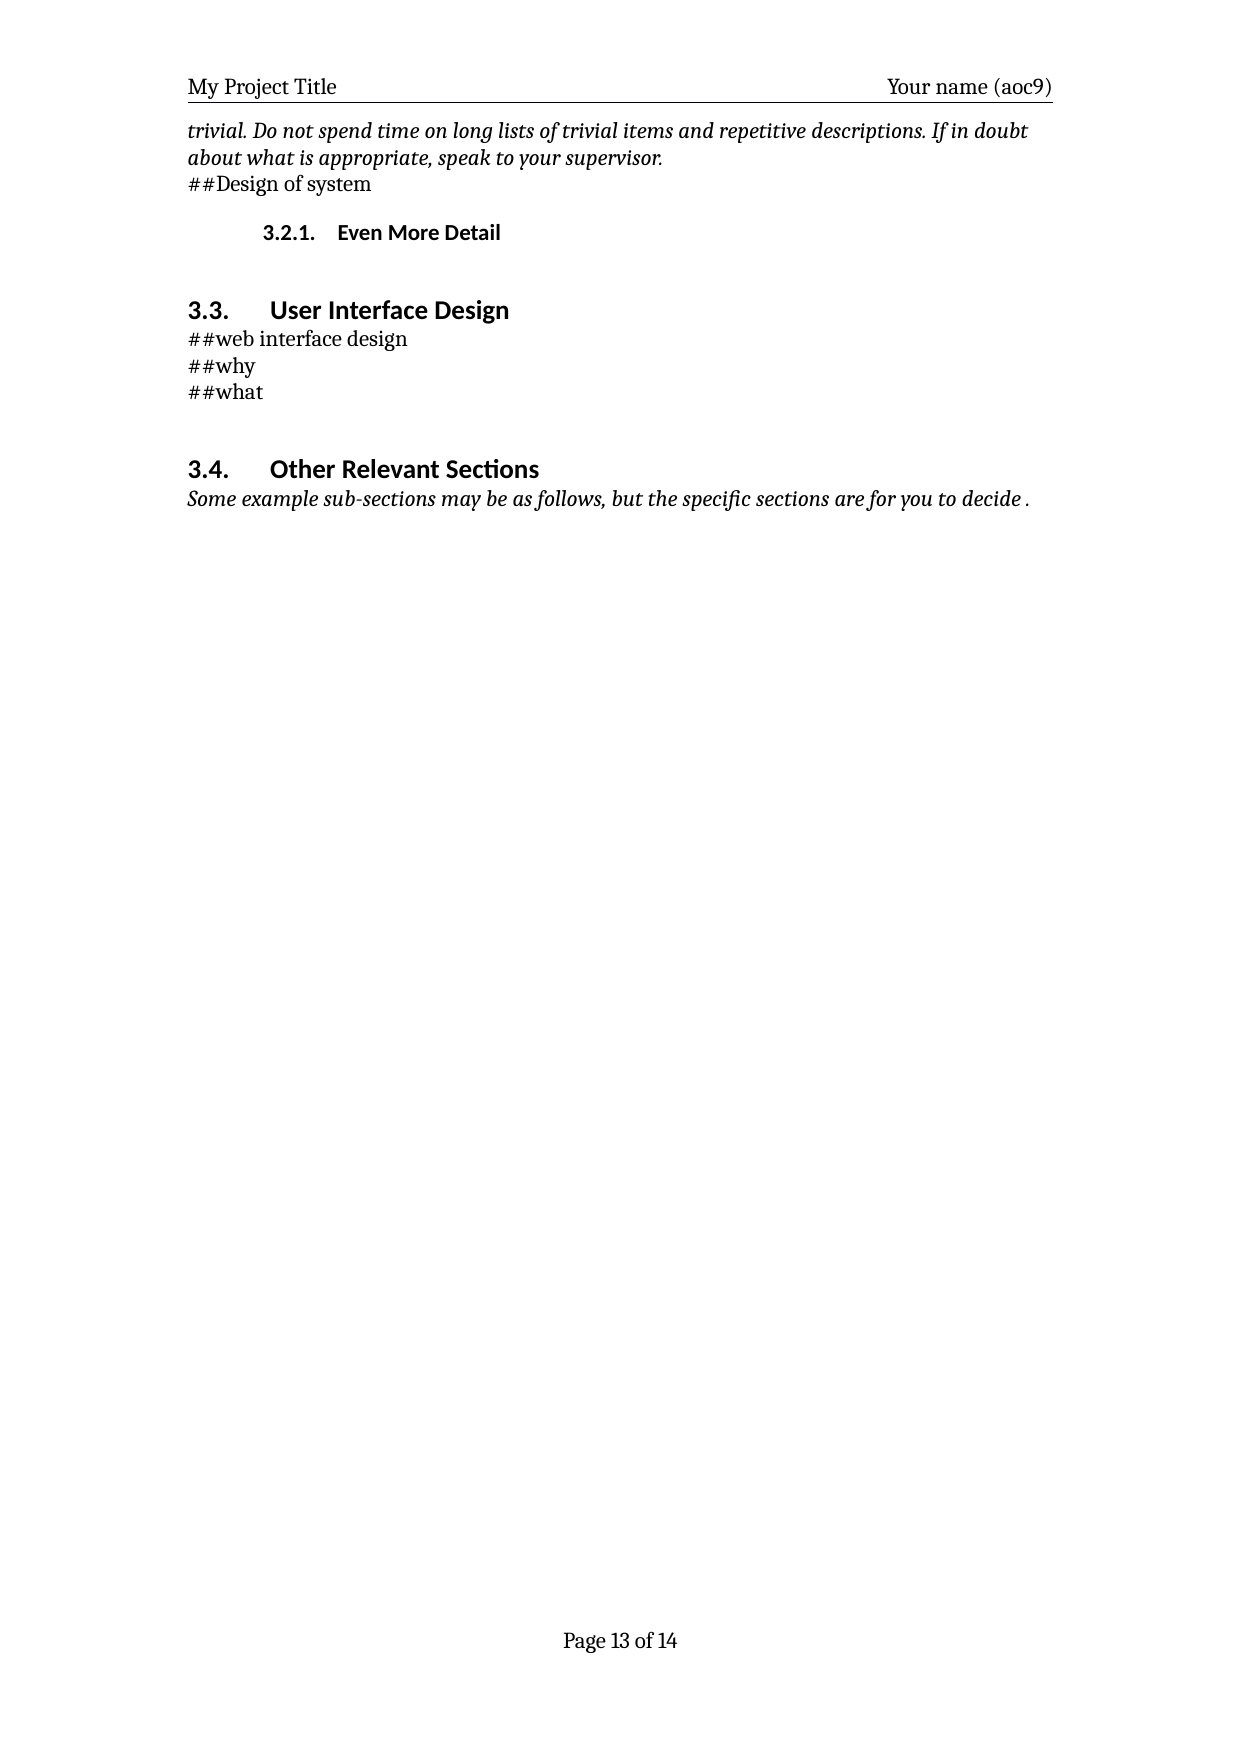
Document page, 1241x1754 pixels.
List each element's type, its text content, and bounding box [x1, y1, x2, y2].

subtitle Other Relevant Sections [187, 452, 1053, 486]
text ##web interface design [187, 326, 1053, 353]
text trivial. Do not spend time on long lists of trivial items and repetitive descriptions. If in doubt about what is appropriate, speak to your supervisor. [187, 118, 1053, 171]
subtitle Even More Detail [262, 218, 1053, 246]
subtitle User Interface Design [187, 293, 1053, 326]
text Some example sub-sections may be as follows, but the specific sections are for you to decide . [187, 486, 1053, 512]
text ##why [187, 353, 1053, 379]
text ##Design of system [187, 171, 1053, 197]
text ##what [187, 379, 1053, 405]
